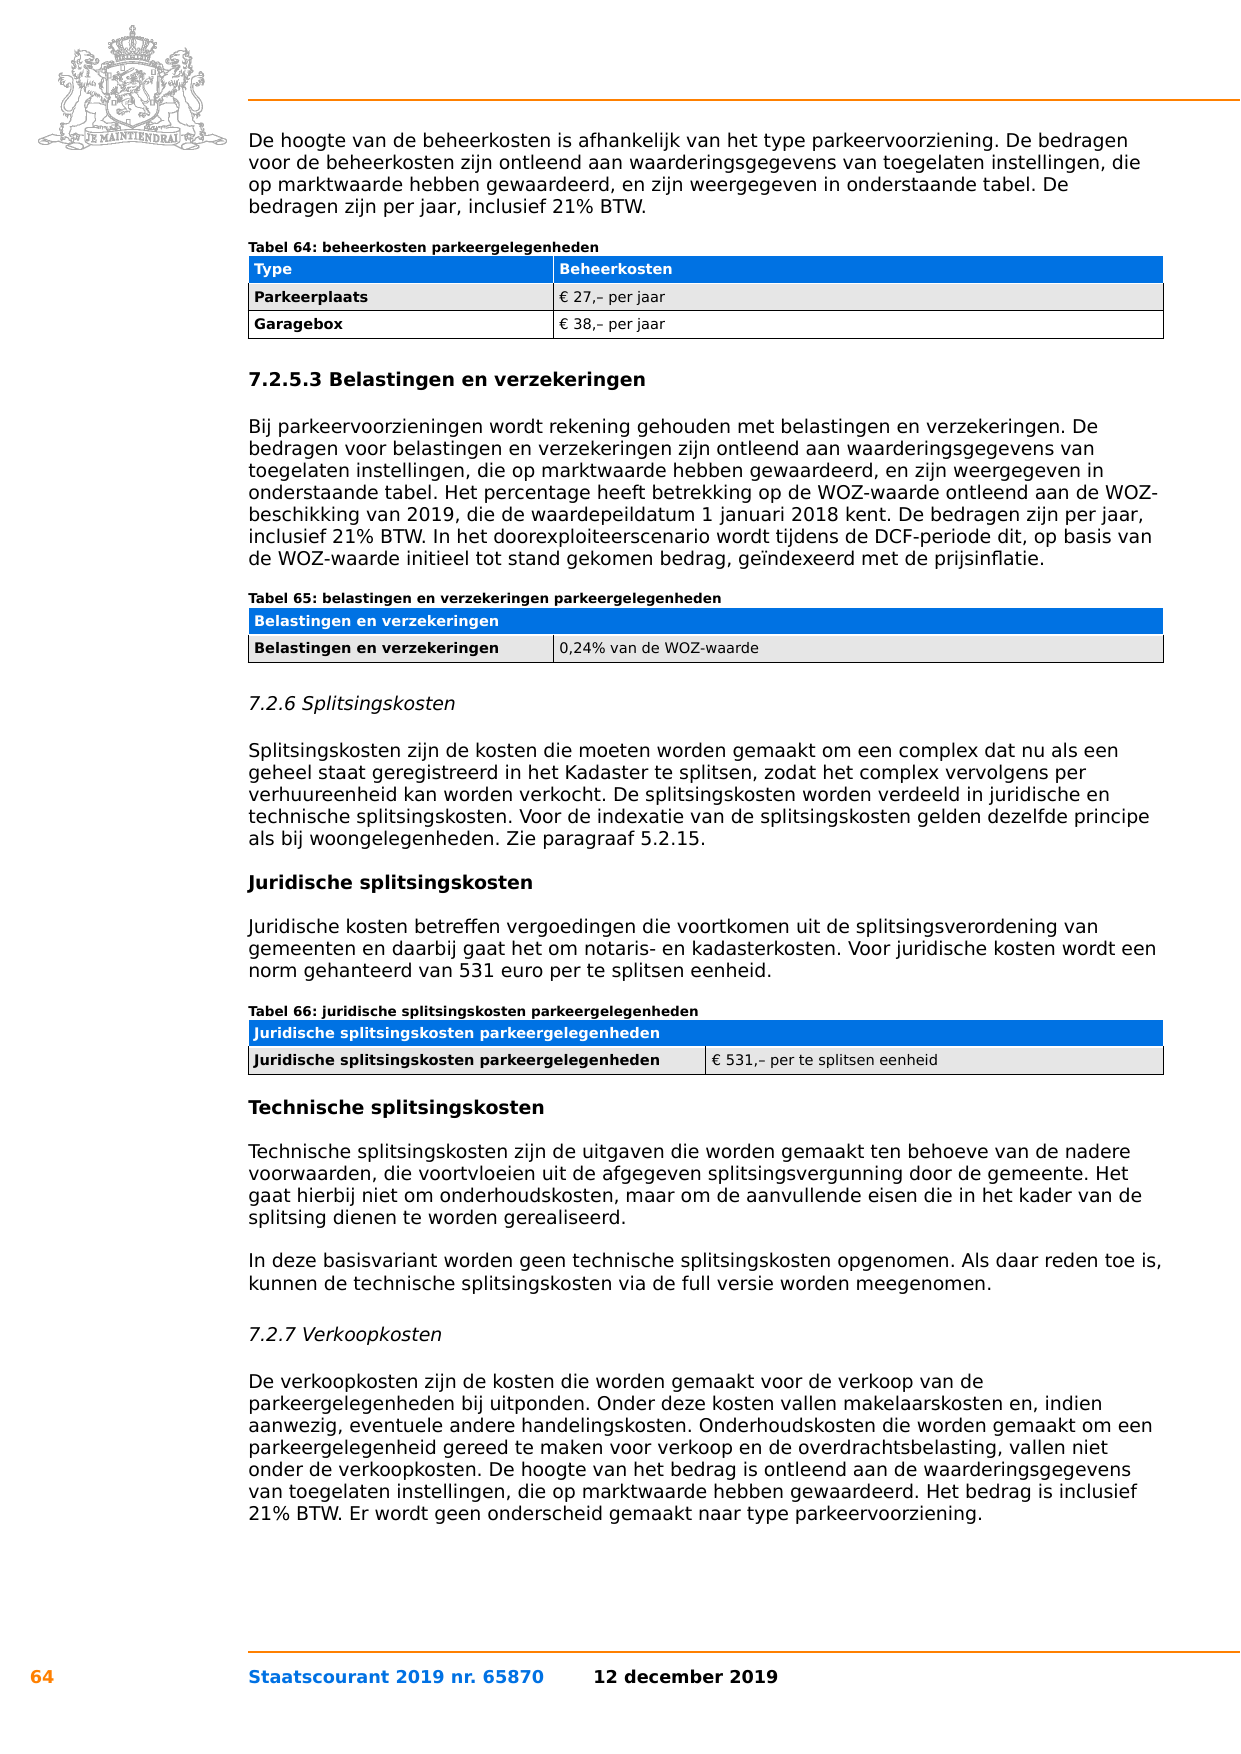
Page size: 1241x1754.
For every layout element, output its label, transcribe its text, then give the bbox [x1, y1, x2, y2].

table_cell € 27,– per jaar [554, 284, 1163, 310]
table_cell Juridische splitsingskosten parkeergelegenheden [249, 1020, 1163, 1046]
text Splitsingskosten zijn de kosten die moeten worden gemaakt om een complex dat nu als een geheel staat geregistreerd in het Kadaster te splitsen, zodat het complex vervolgens per verhuureenheid kan worden verkocht. De splitsingskosten worden verdeeld in juridische en technische splitsingskosten. Voor de indexatie van de splitsingskosten gelden dezelfde principe als bij woongelegenheden. Zie paragraaf 5.2.15. [248, 740, 1163, 850]
table_header Tabel 66: juridische splitsingskosten parkeergelegenheden [248, 1003, 1163, 1019]
text De hoogte van de beheerkosten is afhankelijk van het type parkeervoorziening. De bedragen voor de beheerkosten zijn ontleend aan waarderingsgegevens van toegelaten instellingen, die op marktwaarde hebben gewaardeerd, en zijn weergegeven in onderstaande tabel. De bedragen zijn per jaar, inclusief 21% BTW. [248, 130, 1163, 218]
table_cell € 531,– per te splitsen eenheid [706, 1048, 1163, 1074]
subtitle 7.2.7 Verkoopkosten [248, 1324, 1163, 1346]
subtitle Juridische splitsingskosten [248, 872, 1163, 894]
table_cell Garagebox [249, 311, 553, 338]
picture [38, 25, 227, 150]
table_cell Parkeerplaats [249, 284, 553, 310]
table_header Tabel 65: belastingen en verzekeringen parkeergelegenheden [248, 591, 1163, 607]
text Technische splitsingskosten zijn de uitgaven die worden gemaakt ten behoeve van de nadere voorwaarden, die voortvloeien uit de afgegeven splitsingsvergunning door de gemeente. Het gaat hierbij niet om onderhoudskosten, maar om de aanvullende eisen die in het kader van de splitsing dienen te worden gerealiseerd. [248, 1141, 1163, 1228]
table_cell Beheerkosten [554, 256, 1163, 283]
table_cell Type [249, 256, 553, 283]
table_header Tabel 64: beheerkosten parkeergelegenheden [248, 240, 1163, 255]
table_cell 0,24% van de WOZ-waarde [554, 636, 1163, 662]
text Bij parkeervoorzieningen wordt rekening gehouden met belastingen en verzekeringen. De bedragen voor belastingen en verzekeringen zijn ontleend aan waarderingsgegevens van toegelaten instellingen, die op marktwaarde hebben gewaardeerd, en zijn weergegeven in onderstaande tabel. Het percentage heeft betrekking op de WOZ-waarde ontleend aan de WOZ-beschikking van 2019, die de waardepeildatum 1 januari 2018 kent. De bedragen zijn per jaar, inclusief 21% BTW. In het doorexploiteerscenario wordt tijdens de DCF-periode dit, op basis van de WOZ-waarde initieel tot stand gekomen bedrag, geïndexeerd met de prijsinflatie. [248, 416, 1163, 569]
subtitle Technische splitsingskosten [248, 1097, 1163, 1119]
subtitle 7.2.6 Splitsingskosten [248, 693, 1163, 715]
text Juridische kosten betreffen vergoedingen die voortkomen uit de splitsingsverordening van gemeenten en daarbij gaat het om notaris- en kadasterkosten. Voor juridische kosten wordt een norm gehanteerd van 531 euro per te splitsen eenheid. [248, 916, 1163, 981]
subtitle 7.2.5.3 Belastingen en verzekeringen [248, 369, 1163, 391]
table_cell € 38,– per jaar [554, 311, 1163, 338]
table_cell Juridische splitsingskosten parkeergelegenheden [249, 1048, 705, 1074]
table_cell Belastingen en verzekeringen [249, 608, 1163, 634]
text De verkoopkosten zijn de kosten die worden gemaakt voor de verkoop van de parkeergelegenheden bij uitponden. Onder deze kosten vallen makelaarskosten en, indien aanwezig, eventuele andere handelingskosten. Onderhoudskosten die worden gemaakt om een parkeergelegenheid gereed te maken voor verkoop en de overdrachtsbelasting, vallen niet onder de verkoopkosten. De hoogte van het bedrag is ontleend aan de waarderingsgegevens van toegelaten instellingen, die op marktwaarde hebben gewaardeerd. Het bedrag is inclusief 21% BTW. Er wordt geen onderscheid gemaakt naar type parkeervoorziening. [248, 1371, 1163, 1525]
text In deze basisvariant worden geen technische splitsingskosten opgenomen. Als daar reden toe is, kunnen de technische splitsingskosten via de full versie worden meegenomen. [248, 1250, 1163, 1294]
table_cell Belastingen en verzekeringen [249, 636, 553, 662]
